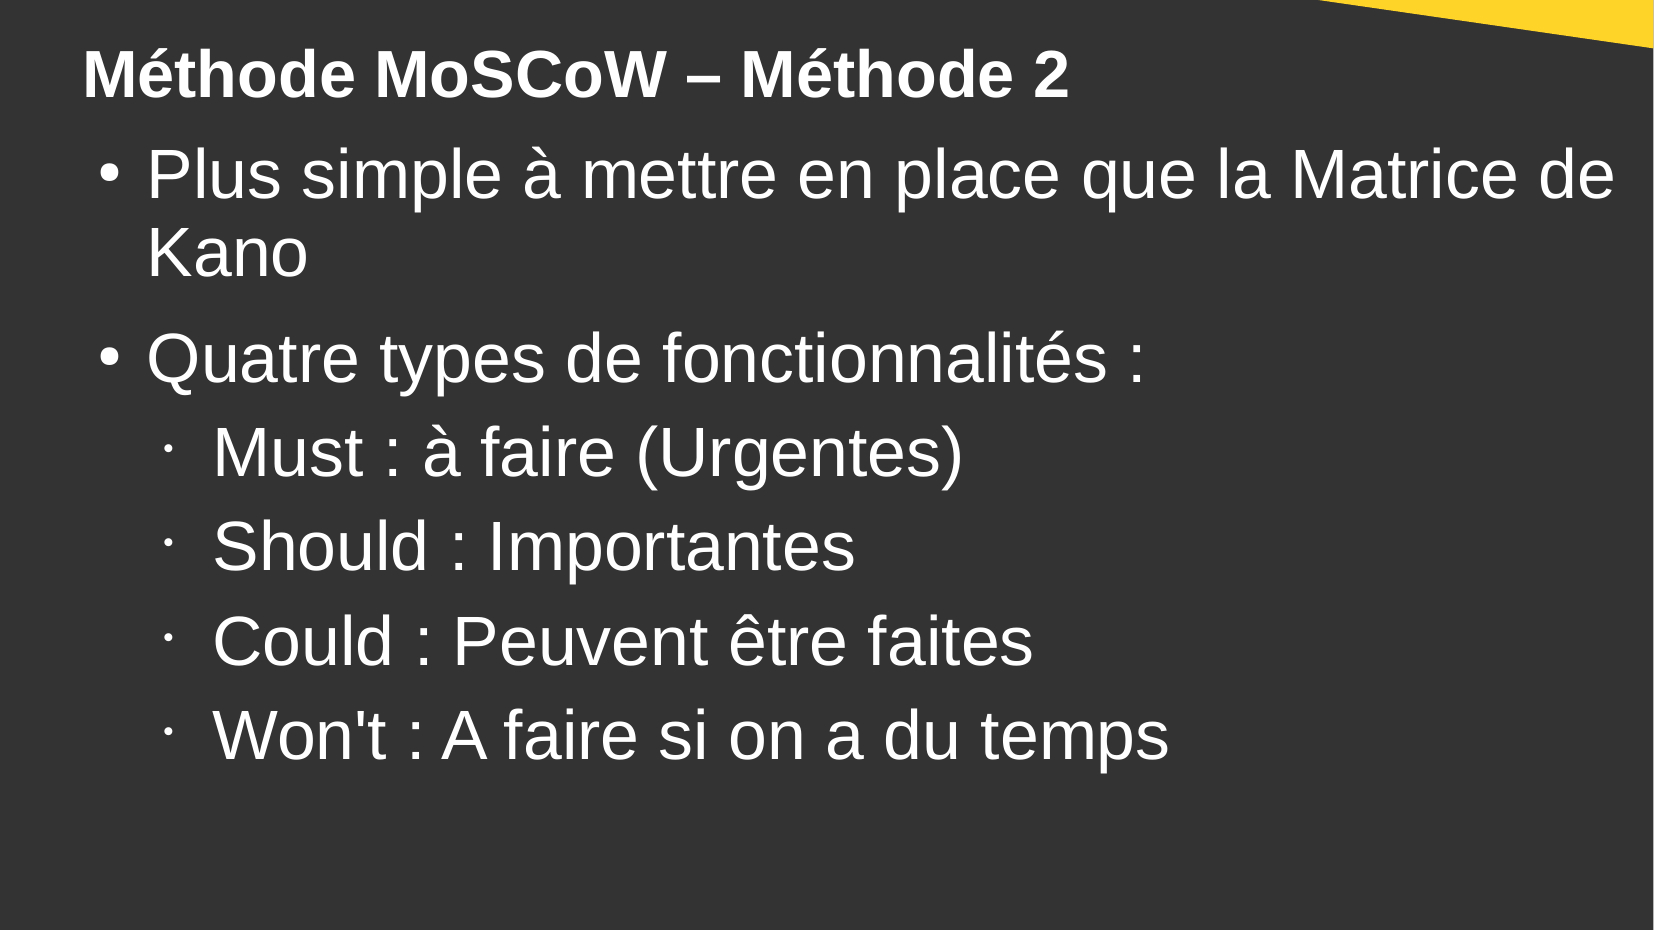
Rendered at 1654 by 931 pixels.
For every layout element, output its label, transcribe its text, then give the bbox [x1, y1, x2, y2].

text_box [1318, 0, 1654, 49]
title Méthode MoSCoW – Méthode 2 [82, 37, 1571, 122]
list Plus simple à mettre en place que la Matrice de Kano Quatre types de fonctionnalités : Must : à faire (Urgentes) Should : Importantes Could : Peuvent être faites Won't : A faire si on a du temps [80, 135, 1620, 777]
